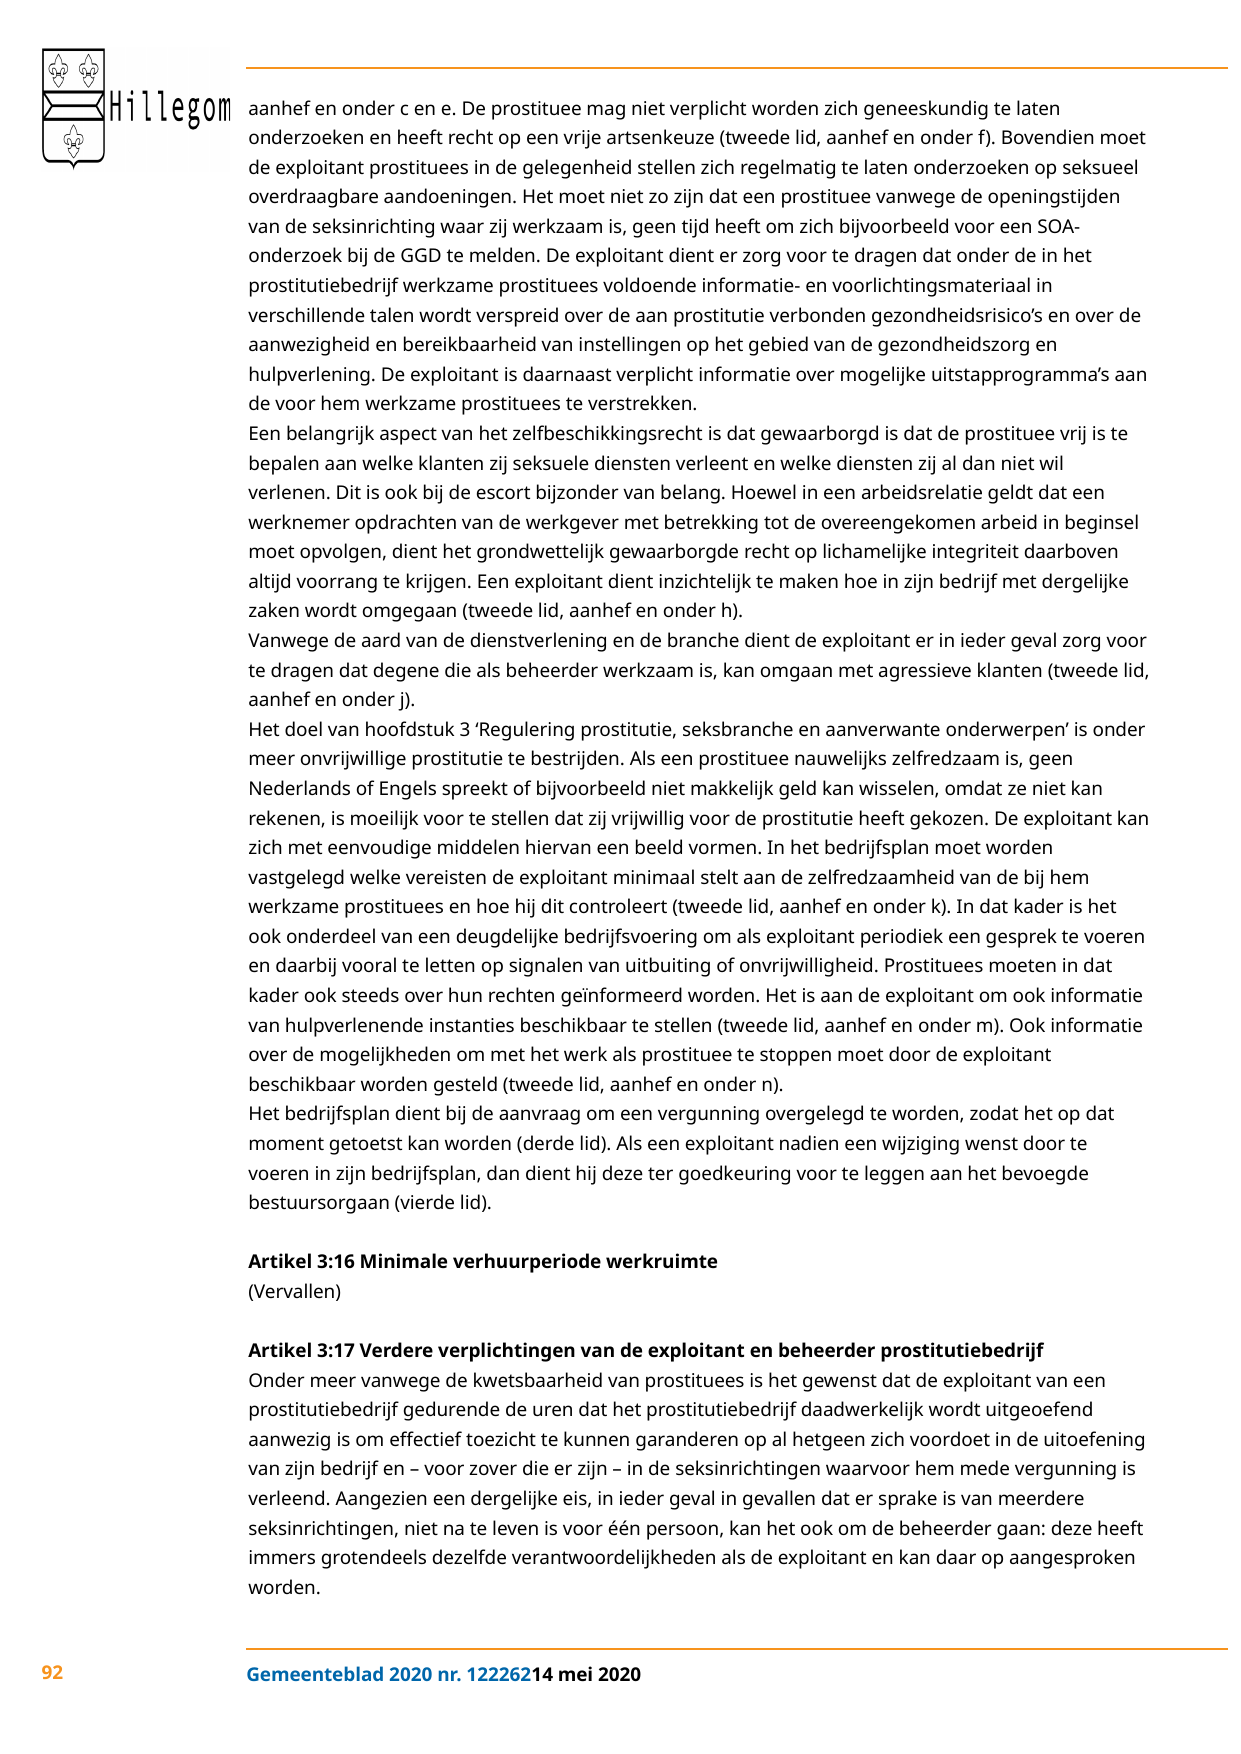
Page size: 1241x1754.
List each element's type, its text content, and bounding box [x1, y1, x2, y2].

text Artikel 3:17 Verdere verplichtingen van de exploitant en beheerder prostitutiebedrijf [248, 1337, 1152, 1363]
text Vanwege de aard van de dienstverlening en de branche dient de exploitant er in ieder geval zorg voor te dragen dat degene die als beheerder werkzaam is, kan omgaan met agressieve klanten (tweede lid, aanhef en onder j). [248, 627, 1152, 712]
text Artikel 3:16 Minimale verhuurperiode werkruimte [248, 1248, 1152, 1274]
text (Vervallen) [248, 1278, 1152, 1304]
text Het bedrijfsplan dient bij de aanvraag om een vergunning overgelegd te worden, zodat het op dat moment getoetst kan worden (derde lid). Als een exploitant nadien een wijziging wenst door te voeren in zijn bedrijfsplan, dan dient hij deze ter goedkeuring voor te leggen aan het bevoegde bestuursorgaan (vierde lid). [248, 1101, 1152, 1215]
text Een belangrijk aspect van het zelfbeschikkingsrecht is dat gewaarborgd is dat de prostituee vrij is te bepalen aan welke klanten zij seksuele diensten verleent en welke diensten zij al dan niet wil verlenen. Dit is ook bij de escort bijzonder van belang. Hoewel in een arbeidsrelatie geldt dat een werknemer opdrachten van de werkgever met betrekking tot de overeengekomen arbeid in beginsel moet opvolgen, dient het grondwettelijk gewaarborgde recht op lichamelijke integriteit daarboven altijd voorrang te krijgen. Een exploitant dient inzichtelijk te maken hoe in zijn bedrijf met dergelijke zaken wordt omgegaan (tweede lid, aanhef en onder h). [248, 420, 1152, 623]
text Onder meer vanwege de kwetsbaarheid van prostituees is het gewenst dat de exploitant van een prostitutiebedrijf gedurende de uren dat het prostitutiebedrijf daadwerkelijk wordt uitgeoefend aanwezig is om effectief toezicht te kunnen garanderen op al hetgeen zich voordoet in de uitoefening van zijn bedrijf en – voor zover die er zijn – in de seksinrichtingen waarvoor hem mede vergunning is verleend. Aangezien een dergelijke eis, in ieder geval in gevallen dat er sprake is van meerdere seksinrichtingen, niet na te leven is voor één persoon, kan het ook om de beheerder gaan: deze heeft immers grotendeels dezelfde verantwoordelijkheden als de exploitant en kan daar op aangesproken worden. [248, 1367, 1152, 1600]
picture [41, 47, 231, 172]
text aanhef en onder c en e. De prostituee mag niet verplicht worden zich geneeskundig te laten onderzoeken en heeft recht op een vrije artsenkeuze (tweede lid, aanhef en onder f). Bovendien moet de exploitant prostituees in de gelegenheid stellen zich regelmatig te laten onderzoeken op seksueel overdraagbare aandoeningen. Het moet niet zo zijn dat een prostituee vanwege de openingstijden van de seksinrichting waar zij werkzaam is, geen tijd heeft om zich bijvoorbeeld voor een SOA-onderzoek bij de GGD te melden. De exploitant dient er zorg voor te dragen dat onder de in het prostitutiebedrijf werkzame prostituees voldoende informatie- en voorlichtingsmateriaal in verschillende talen wordt verspreid over de aan prostitutie verbonden gezondheidsrisico’s en over de aanwezigheid en bereikbaarheid van instellingen op het gebied van de gezondheidszorg en hulpverlening. De exploitant is daarnaast verplicht informatie over mogelijke uitstapprogramma’s aan de voor hem werkzame prostituees te verstrekken. [248, 95, 1152, 416]
text Het doel van hoofdstuk 3 ‘Regulering prostitutie, seksbranche en aanverwante onderwerpen’ is onder meer onvrijwillige prostitutie te bestrijden. Als een prostituee nauwelijks zelfredzaam is, geen Nederlands of Engels spreekt of bijvoorbeeld niet makkelijk geld kan wisselen, omdat ze niet kan rekenen, is moeilijk voor te stellen dat zij vrijwillig voor de prostitutie heeft gekozen. De exploitant kan zich met eenvoudige middelen hiervan een beeld vormen. In het bedrijfsplan moet worden vastgelegd welke vereisten de exploitant minimaal stelt aan de zelfredzaamheid van de bij hem werkzame prostituees en hoe hij dit controleert (tweede lid, aanhef en onder k). In dat kader is het ook onderdeel van een deugdelijke bedrijfsvoering om als exploitant periodiek een gesprek te voeren en daarbij vooral te letten op signalen van uitbuiting of onvrijwilligheid. Prostituees moeten in dat kader ook steeds over hun rechten geïnformeerd worden. Het is aan de exploitant om ook informatie van hulpverlenende instanties beschikbaar te stellen (tweede lid, aanhef en onder m). Ook informatie over de mogelijkheden om met het werk als prostituee te stoppen moet door de exploitant beschikbaar worden gesteld (tweede lid, aanhef en onder n). [248, 716, 1152, 1097]
